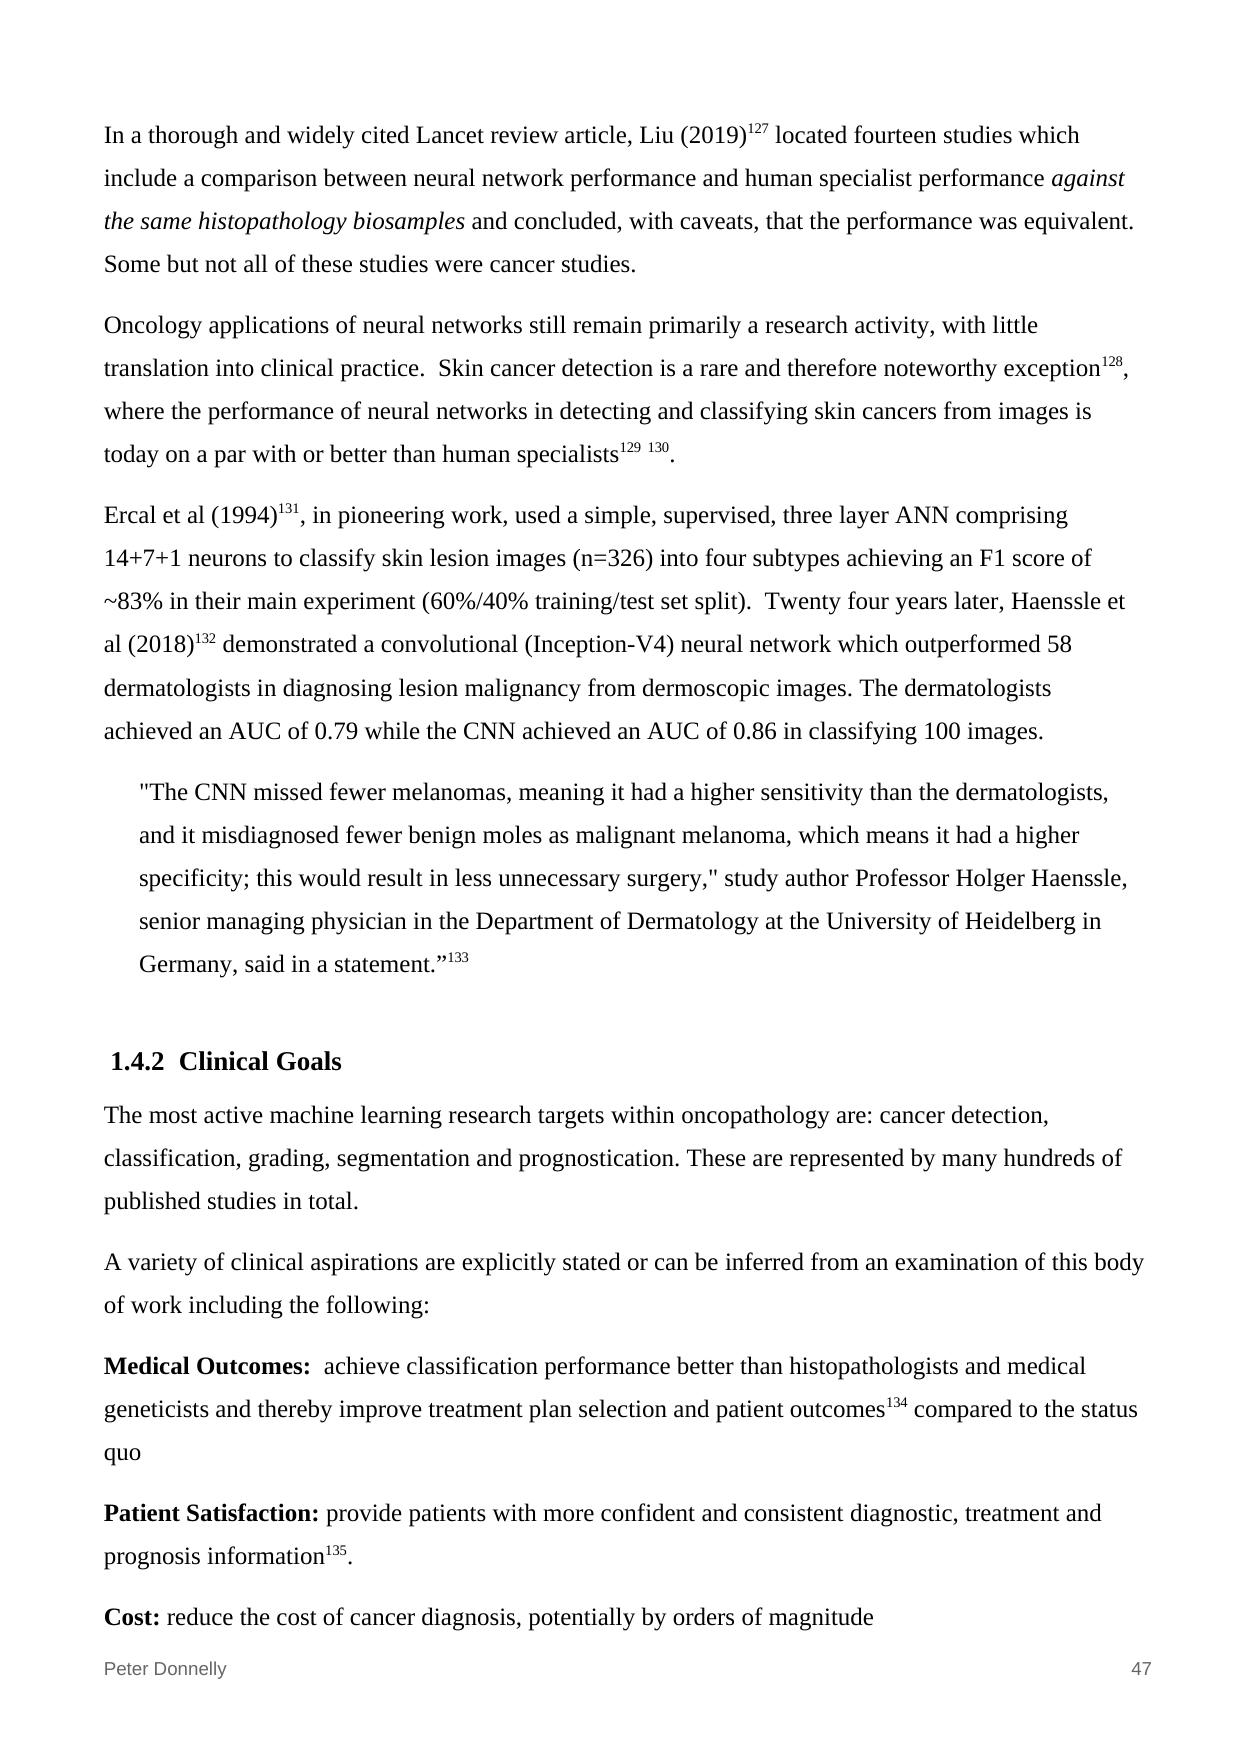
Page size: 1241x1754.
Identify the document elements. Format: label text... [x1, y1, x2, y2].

text A variety of clinical aspirations are explicitly stated or can be inferred from an examination of this body of work including the following: [103, 1247, 1146, 1319]
text Medical Outcomes: achieve classification performance better than histopathologists and medical geneticists and thereby improve treatment plan selection and patient outcomes compared to the status quo [103, 1351, 1146, 1466]
text Oncology applications of neural networks still remain primarily a research activity, with little translation into clinical practice. Skin cancer detection is a rare and therefore noteworthy exception, where the performance of neural networks in detecting and classifying skin cancers from images is today on a par with or better than human specialists . [103, 310, 1146, 468]
text Ercal et al (1994), in pioneering work, used a simple, supervised, three layer ANN comprising 14+7+1 neurons to classify skin lesion images (n=326) into four subtypes achieving an F1 score of ~83% in their main experiment (60%/40% training/test set split). Twenty four years later, Haenssle et al (2018) demonstrated a convolutional (Inception-V4) neural network which outperformed 58 dermatologists in diagnosing lesion malignancy from dermoscopic images. The dermatologists achieved an AUC of 0.79 while the CNN achieved an AUC of 0.86 in classifying 100 images. [103, 500, 1146, 744]
text Cost: reduce the cost of cancer diagnosis, potentially by orders of magnitude [103, 1602, 1146, 1631]
text Patient Satisfaction: provide patients with more confident and consistent diagnostic, treatment and prognosis information. [103, 1498, 1146, 1570]
text In a thorough and widely cited Lancet review article, Liu (2019) located fourteen studies which include a comparison between neural network performance and human specialist performance against the same histopathology biosamples and concluded, with caveats, that the performance was equivalent. Some but not all of these studies were cancer studies. [103, 120, 1146, 278]
text "The CNN missed fewer melanomas, meaning it had a higher sensitivity than the dermatologists, and it misdiagnosed fewer benign moles as malignant melanoma, which means it had a higher specificity; this would result in less unnecessary surgery," study author Professor Holger Haenssle, senior managing physician in the Department of Dermatology at the University of Heidelberg in Germany, said in a statement.” [139, 777, 1146, 978]
subtitle Clinical Goals [103, 1045, 1146, 1077]
text The most active machine learning research targets within oncopathology are: cancer detection, classification, grading, segmentation and prognostication. These are represented by many hundreds of published studies in total. [103, 1100, 1146, 1215]
